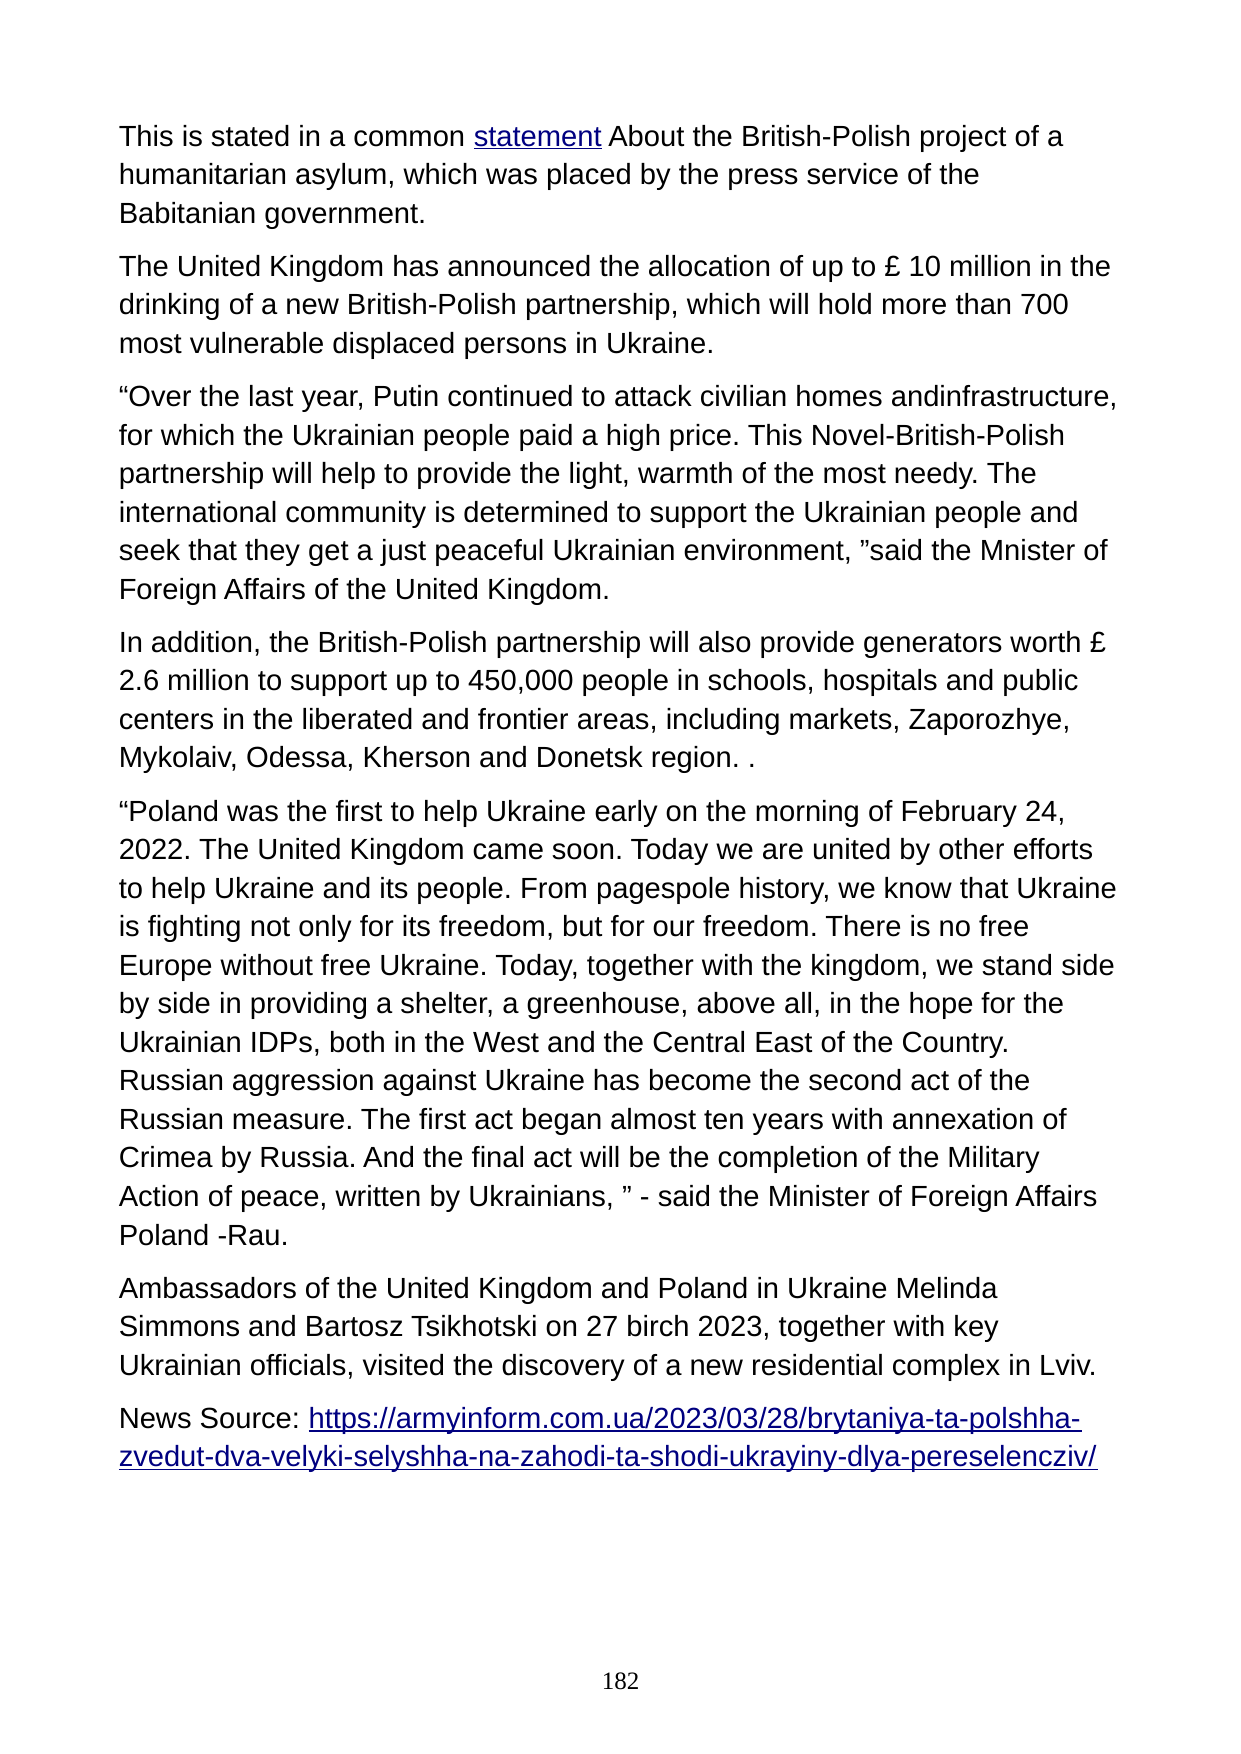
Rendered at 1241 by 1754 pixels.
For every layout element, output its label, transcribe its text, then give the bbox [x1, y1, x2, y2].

text News Source: https://armyinform.com.ua/2023/03/28/brytaniya-ta-polshha-zvedut-dva-velyki-selyshha-na-zahodi-ta-shodi-ukrayiny-dlya-pereselencziv/ [118, 1401, 1122, 1473]
text The United Kingdom has announced the allocation of up to £ 10 million in the drinking of a new British-Polish partnership, which will hold more than 700 most vulnerable displaced persons in Ukraine. [118, 249, 1122, 359]
text In addition, the British-Polish partnership will also provide generators worth £ 2.6 million to support up to 450,000 people in schools, hospitals and public centers in the liberated and frontier areas, including markets, Zaporozhye, Mykolaiv, Odessa, Kherson and Donetsk region. . [118, 625, 1122, 774]
text Ambassadors of the United Kingdom and Poland in Ukraine Melinda Simmons and Bartosz Tsikhotski on 27 birch 2023, together with key Ukrainian officials, visited the discovery of a new residential complex in Lviv. [118, 1271, 1122, 1381]
text “Over the last year, Putin continued to attack civilian homes andinfrastructure, for which the Ukrainian people paid a high price. This Novel-British-Polish partnership will help to provide the light, warmth of the most needy. The international community is determined to support the Ukrainian people and seek that they get a just peaceful Ukrainian environment, ”said the Mnister of Foreign Affairs of the United Kingdom. [118, 379, 1122, 605]
text “Poland was the first to help Ukraine early on the morning of February 24, 2022. The United Kingdom came soon. Today we are united by other efforts to help Ukraine and its people. From pagespole history, we know that Ukraine is fighting not only for its freedom, but for our freedom. There is no free Europe without free Ukraine. Today, together with the kingdom, we stand side by side in providing a shelter, a greenhouse, above all, in the hope for the Ukrainian IDPs, both in the West and the Central East of the Country. Russian aggression against Ukraine has become the second act of the Russian measure. The first act began almost ten years with annexation of Crimea by Russia. And the final act will be the completion of the Military Action of peace, written by Ukrainians, ” - said the Minister of Foreign Affairs Poland -Rau. [118, 793, 1122, 1251]
text This is stated in a common statement About the British-Polish project of a humanitarian asylum, which was placed by the press service of the Babitanian government. [118, 118, 1122, 229]
